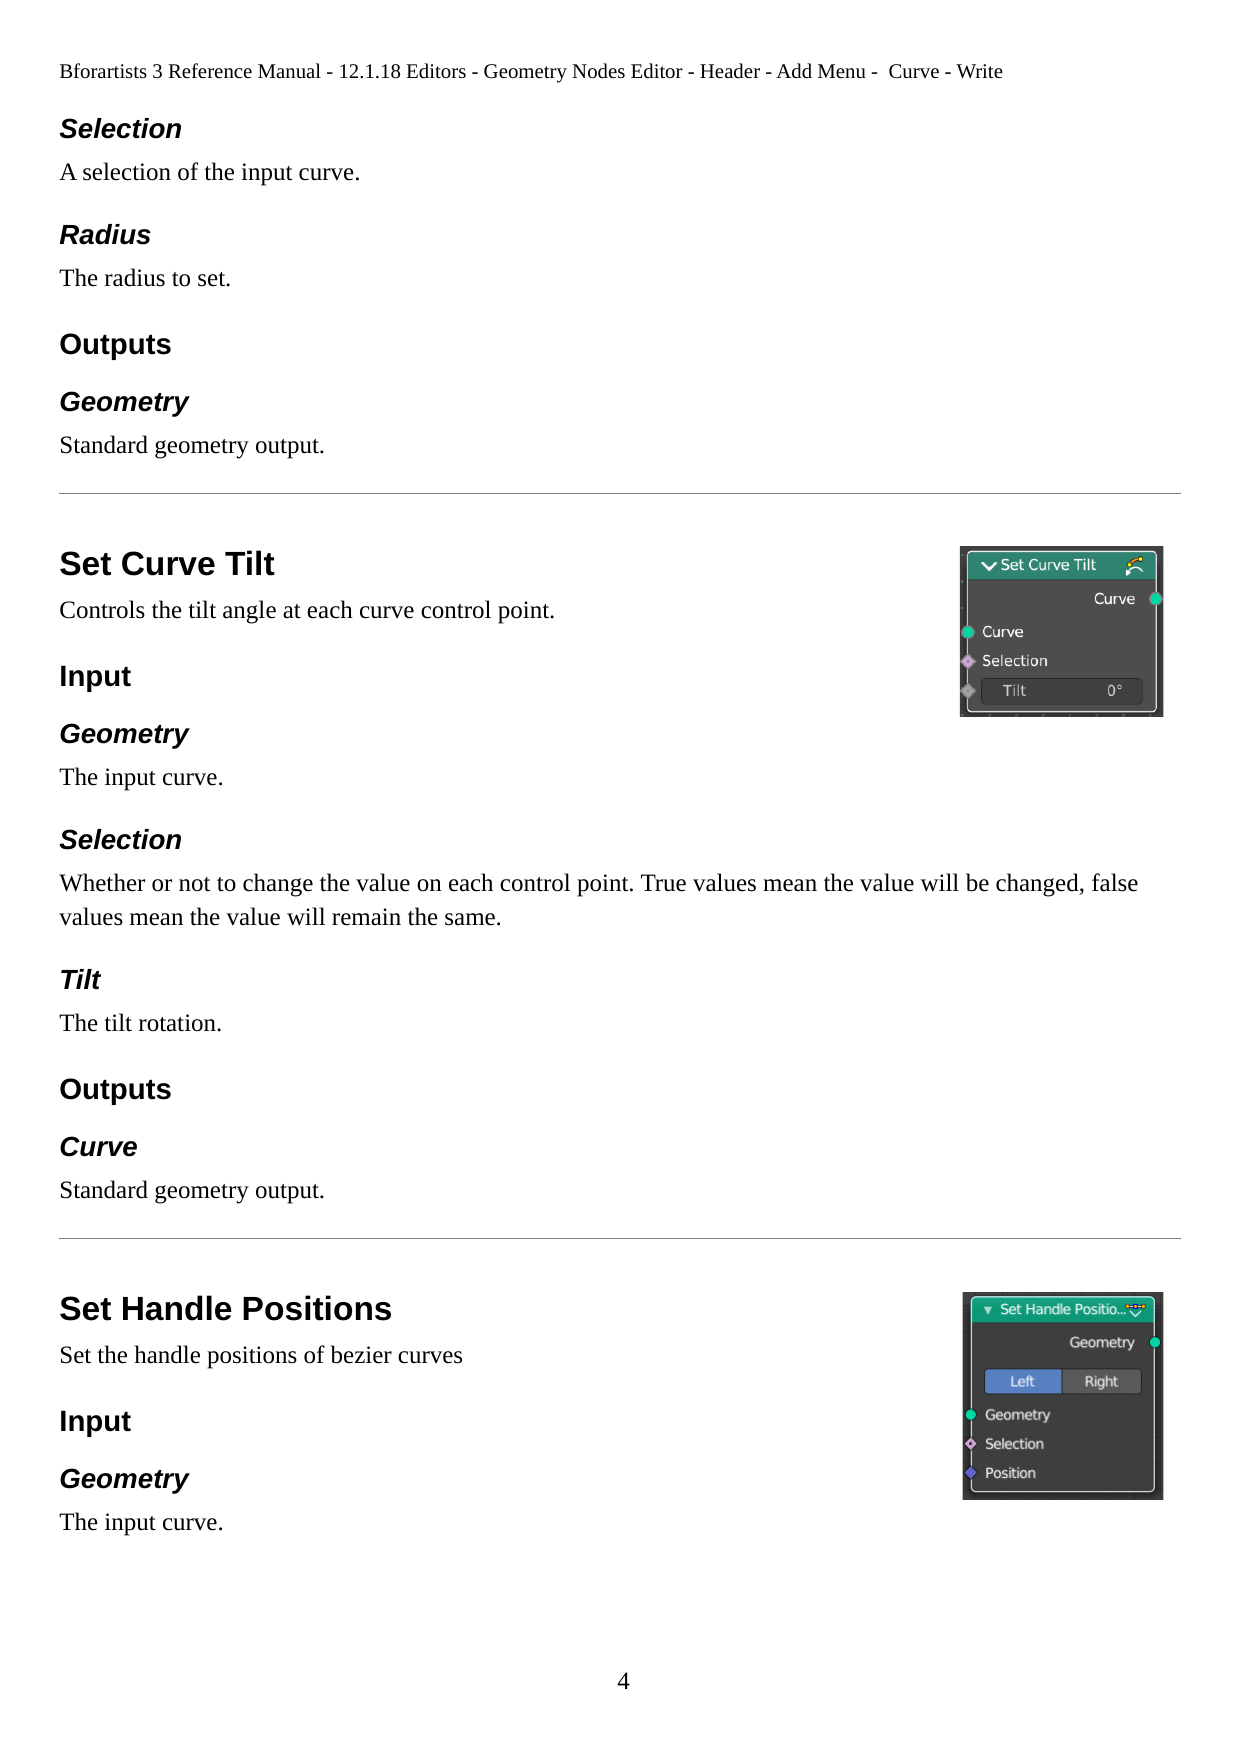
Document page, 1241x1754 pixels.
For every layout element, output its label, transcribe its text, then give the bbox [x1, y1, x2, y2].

text Standard geometry output. [59, 1175, 1181, 1203]
picture [962, 1292, 1164, 1500]
subtitle Outputs [59, 1072, 1181, 1105]
subtitle [1164, 658, 1181, 692]
subtitle Curve [59, 1130, 1181, 1162]
subtitle [1164, 1404, 1181, 1437]
subtitle [1164, 1462, 1181, 1494]
text The input curve. [59, 1507, 1181, 1536]
subtitle Geometry [59, 717, 1181, 749]
subtitle Input [59, 1404, 962, 1437]
picture [959, 546, 1164, 717]
subtitle Input [59, 658, 959, 692]
text The tilt rotation. [59, 1008, 1181, 1037]
subtitle Set Curve Tilt [59, 544, 1181, 582]
text Whether or not to change the value on each control point. True values mean the value will be changed, false values mean the value will remain the same. [59, 868, 1181, 931]
subtitle Geometry [59, 385, 1181, 417]
text The radius to set. [59, 263, 1181, 292]
subtitle Selection [59, 823, 1181, 855]
subtitle Selection [59, 113, 1181, 144]
subtitle Geometry [59, 1462, 962, 1494]
text Set the handle positions of bezier curves [59, 1340, 962, 1369]
text Controls the tilt angle at each curve control point. [59, 595, 959, 624]
text A selection of the input curve. [59, 157, 1181, 186]
subtitle Set Handle Positions [59, 1289, 1181, 1327]
text The input curve. [59, 762, 1181, 790]
subtitle Radius [59, 218, 1181, 250]
text Standard geometry output. [59, 430, 1181, 458]
subtitle Outputs [59, 327, 1181, 360]
subtitle Tilt [59, 964, 1181, 996]
